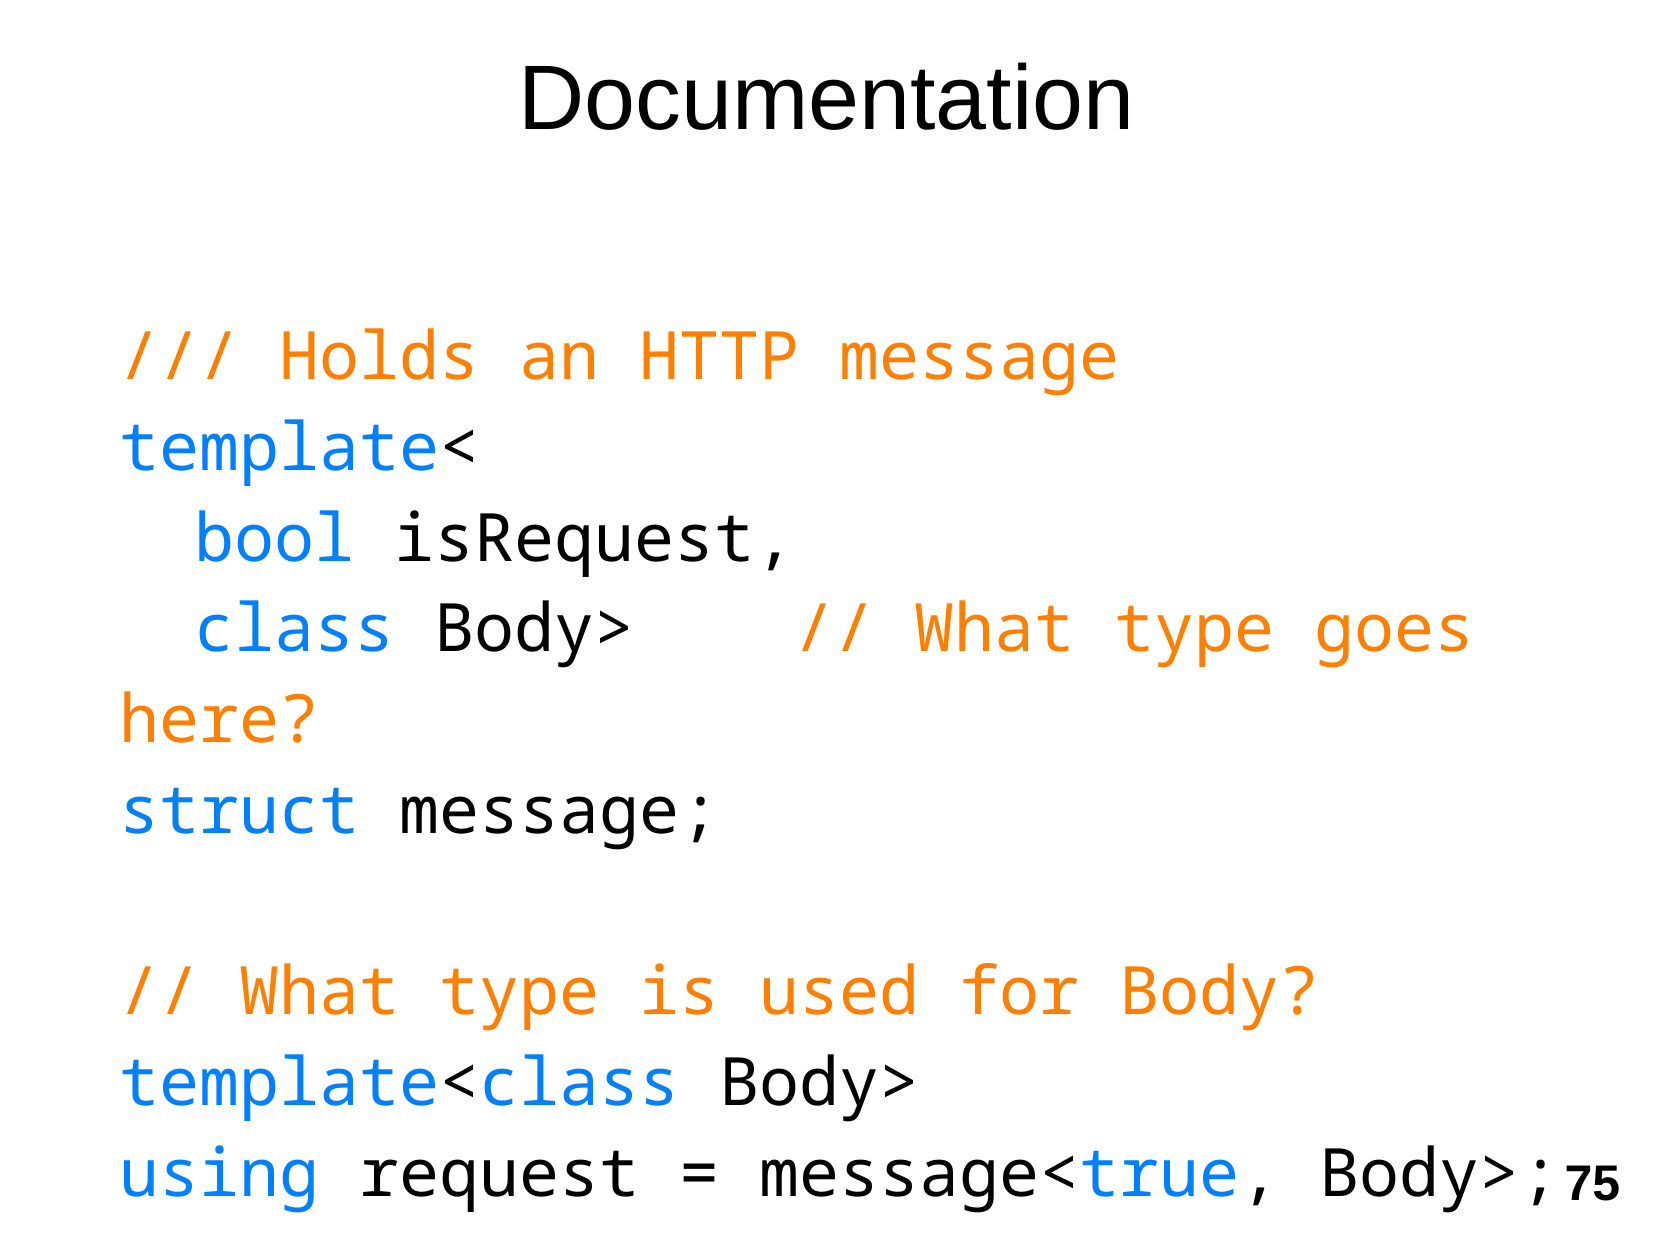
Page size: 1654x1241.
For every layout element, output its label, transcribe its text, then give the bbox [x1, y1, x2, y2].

title Documentation [82, 15, 1571, 181]
text_box /// Holds an HTTP message template< bool isRequest, class Body> // What type goes here? struct message; // What type is used for Body? template<class Body> using request = message<true, Body>; [104, 210, 1575, 1096]
